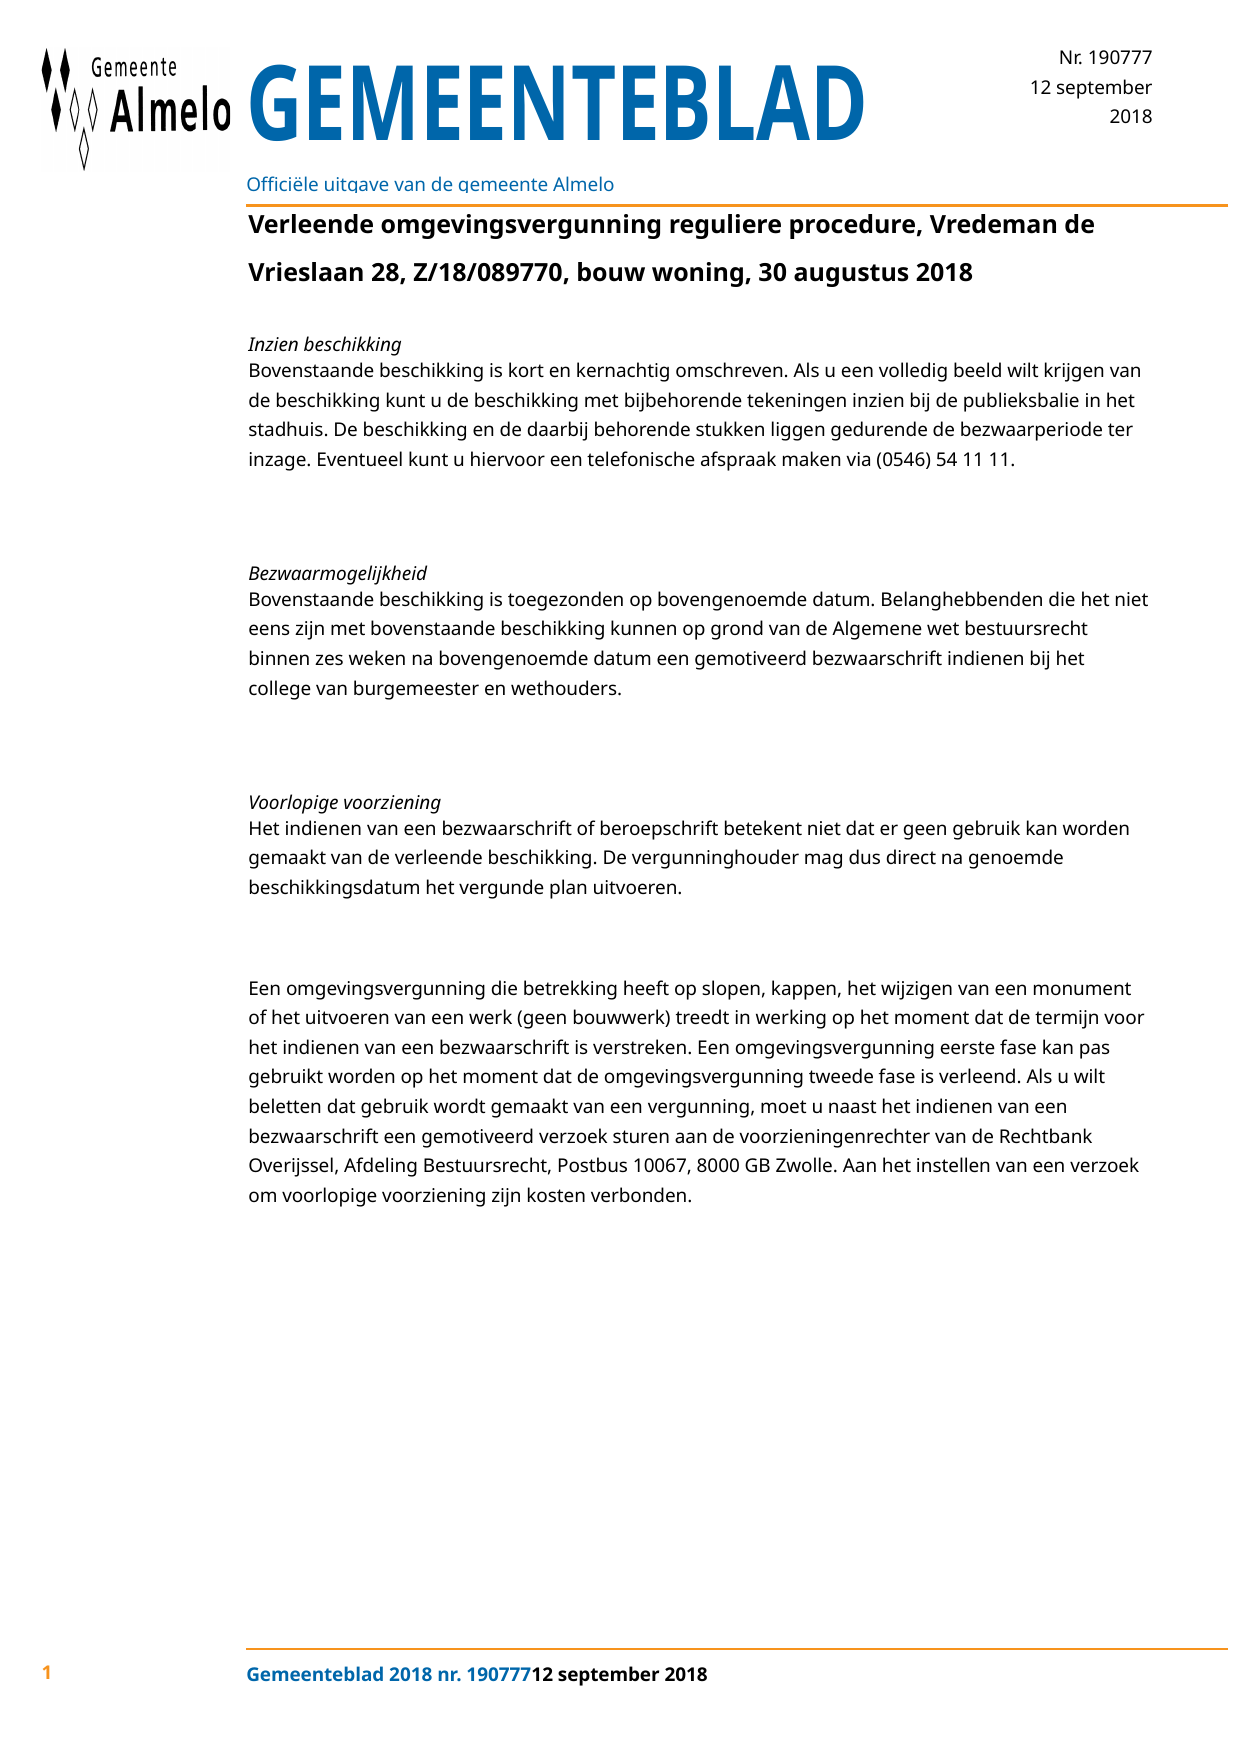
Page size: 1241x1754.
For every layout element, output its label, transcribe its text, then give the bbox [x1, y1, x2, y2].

text Bovenstaande beschikking is toegezonden op bovengenoemde datum. Belanghebbenden die het niet eens zijn met bovenstaande beschikking kunnen op grond van de Algemene wet bestuursrecht binnen zes weken na bovengenoemde datum een gemotiveerd bezwaarschrift indienen bij het college van burgemeester en wethouders. [248, 586, 1152, 701]
text Een omgevingsvergunning die betrekking heeft op slopen, kappen, het wijzigen van een monument of het uitvoeren van een werk (geen bouwwerk) treedt in werking op het moment dat de termijn voor het indienen van een bezwaarschrift is verstreken. Een omgevingsvergunning eerste fase kan pas gebruikt worden op het moment dat de omgevingsvergunning tweede fase is verleend. Als u wilt beletten dat gebruik wordt gemaakt van een vergunning, moet u naast het indienen van een bezwaarschrift een gemotiveerd verzoek sturen aan de voorzieningenrechter van de Rechtbank Overijssel, Afdeling Bestuursrecht, Postbus 10067, 8000 GB Zwolle. Aan het instellen van een verzoek om voorlopige voorziening zijn kosten verbonden. [248, 975, 1152, 1208]
text Bovenstaande beschikking is kort en kernachtig omschreven. Als u een volledig beeld wilt krijgen van de beschikking kunt u de beschikking met bijbehorende tekeningen inzien bij de publieksbalie in het stadhuis. De beschikking en de daarbij behorende stukken liggen gedurende de bezwaarperiode ter inzage. Eventueel kunt u hiervoor een telefonische afspraak maken via (0546) 54 11 11. [248, 357, 1152, 472]
text Voorlopige voorziening [248, 789, 1152, 815]
picture [41, 47, 231, 172]
text Inzien beschikking [248, 331, 1152, 357]
text Het indienen van een bezwaarschrift of beroepschrift betekent niet dat er geen gebruik kan worden gemaakt van de verleende beschikking. De vergunninghouder mag dus direct na genoemde beschikkingsdatum het vergunde plan uitvoeren. [248, 815, 1152, 900]
text Bezwaarmogelijkheid [248, 560, 1152, 586]
text Verleende omgevingsvergunning reguliere procedure, Vredeman de Vrieslaan 28, Z/18/089770, bouw woning, 30 augustus 2018 [248, 207, 1152, 288]
